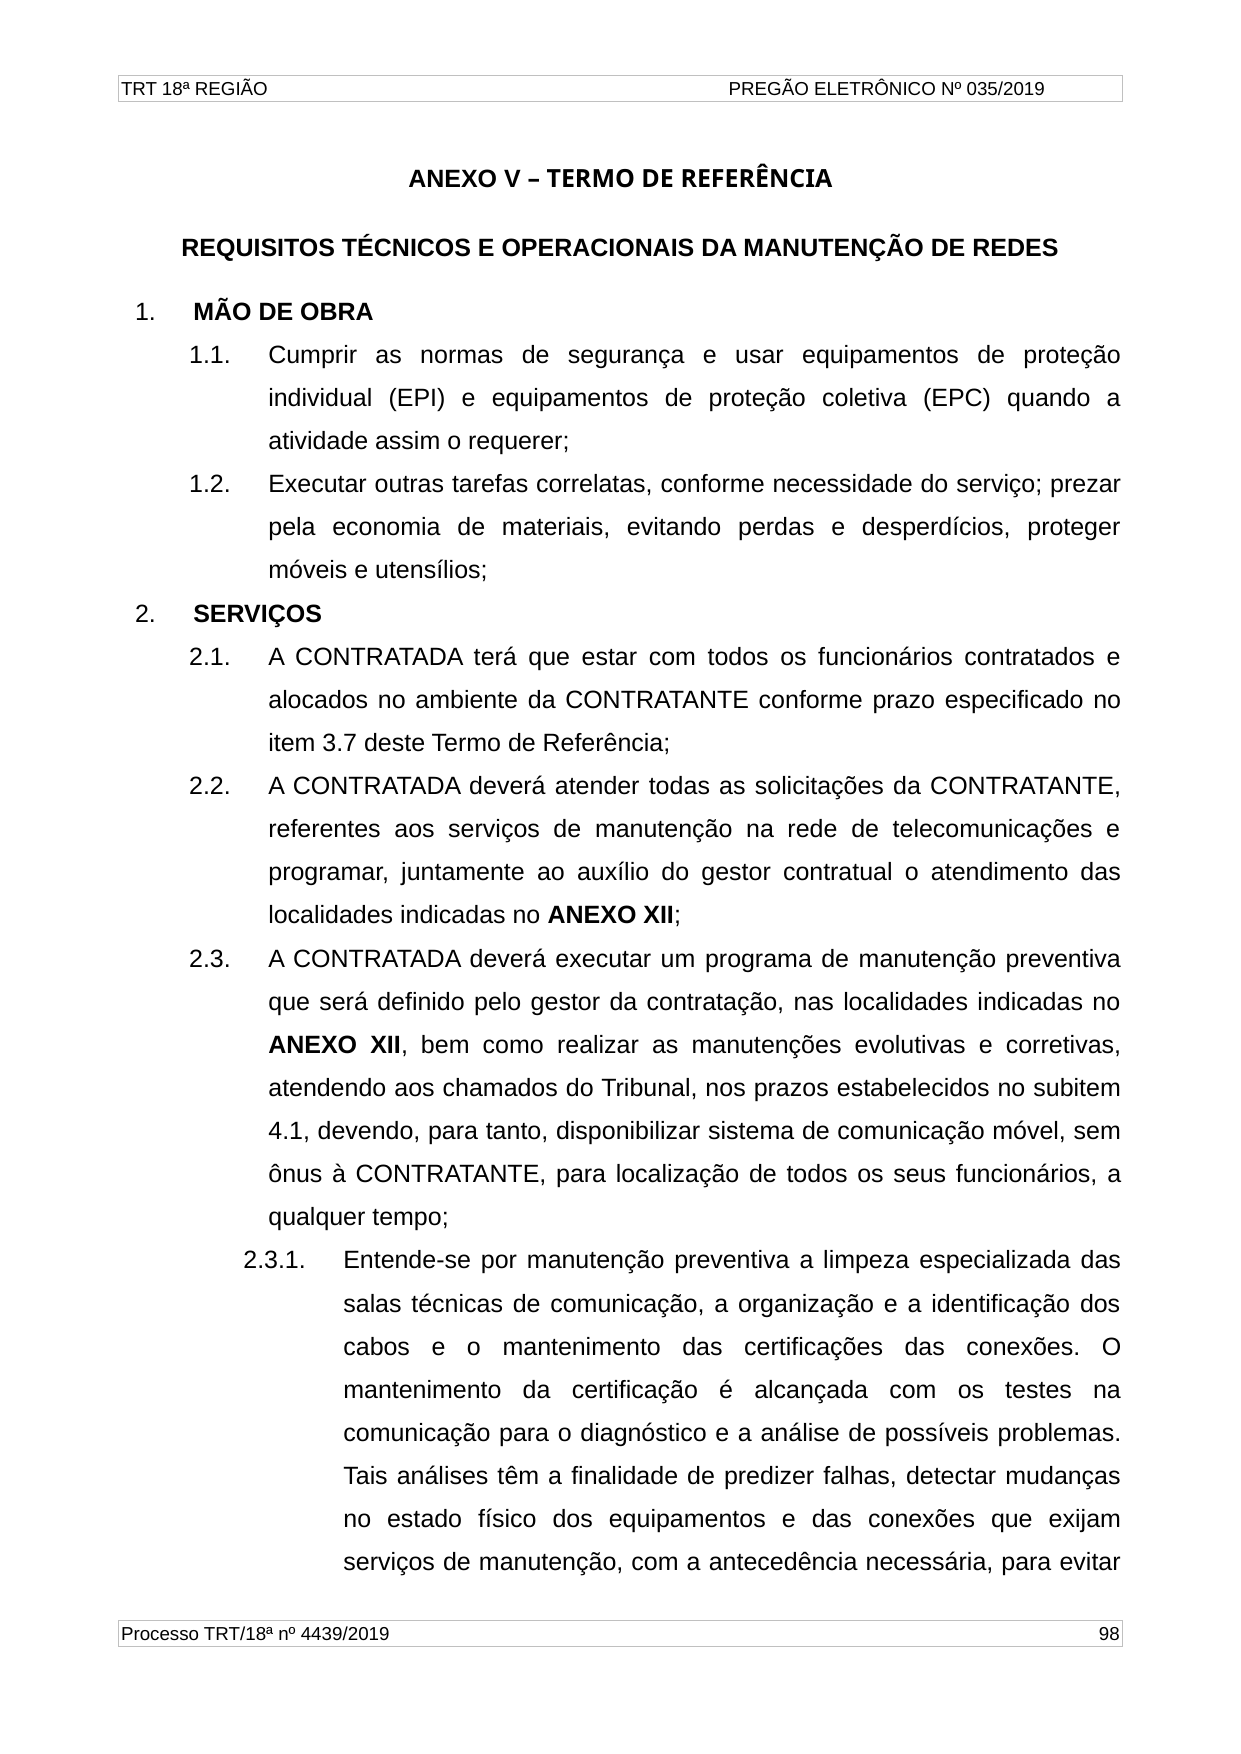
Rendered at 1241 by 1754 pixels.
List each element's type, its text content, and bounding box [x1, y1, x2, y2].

list SERVIÇOS [156, 598, 1122, 627]
list Executar outras tarefas correlatas, conforme necessidade do serviço; prezar pela economia de materiais, evitando perdas e desperdícios, proteger móveis e utensílios; [231, 469, 1122, 584]
list A CONTRATADA deverá executar um programa de manutenção preventiva que será definido pelo gestor da contratação, nas localidades indicadas no ANEXO XII, bem como realizar as manutenções evolutivas e corretivas, atendendo aos chamados do Tribunal, nos prazos estabelecidos no subitem 4.1, devendo, para tanto, disponibilizar sistema de comunicação móvel, sem ônus à CONTRATANTE, para localização de todos os seus funcionários, a qualquer tempo; [231, 943, 1122, 1231]
list Cumprir as normas de segurança e usar equipamentos de proteção individual (EPI) e equipamentos de proteção coletiva (EPC) quando a atividade assim o requerer; [231, 340, 1122, 455]
text REQUISITOS TÉCNICOS E OPERACIONAIS DA MANUTENÇÃO DE REDES [118, 233, 1122, 261]
text ANEXO V – TERMO DE REFERÊNCIA [118, 161, 1122, 195]
list A CONTRATADA deverá atender todas as solicitações da CONTRATANTE, referentes aos serviços de manutenção na rede de telecomunicações e programar, juntamente ao auxílio do gestor contratual o atendimento das localidades indicadas no ANEXO XII; [231, 771, 1122, 929]
list MÃO DE OBRA [156, 297, 1122, 325]
list A CONTRATADA terá que estar com todos os funcionários contratados e alocados no ambiente da CONTRATANTE conforme prazo especificado no item 3.7 deste Termo de Referência; [231, 642, 1122, 757]
list Entende-se por manutenção preventiva a limpeza especializada das salas técnicas de comunicação, a organização e a identificação dos cabos e o mantenimento das certificações das conexões. O mantenimento da certificação é alcançada com os testes na comunicação para o diagnóstico e a análise de possíveis problemas. Tais análises têm a finalidade de predizer falhas, detectar mudanças no estado físico dos equipamentos e das conexões que exijam serviços de manutenção, com a antecedência necessária, para evitar [306, 1245, 1122, 1576]
